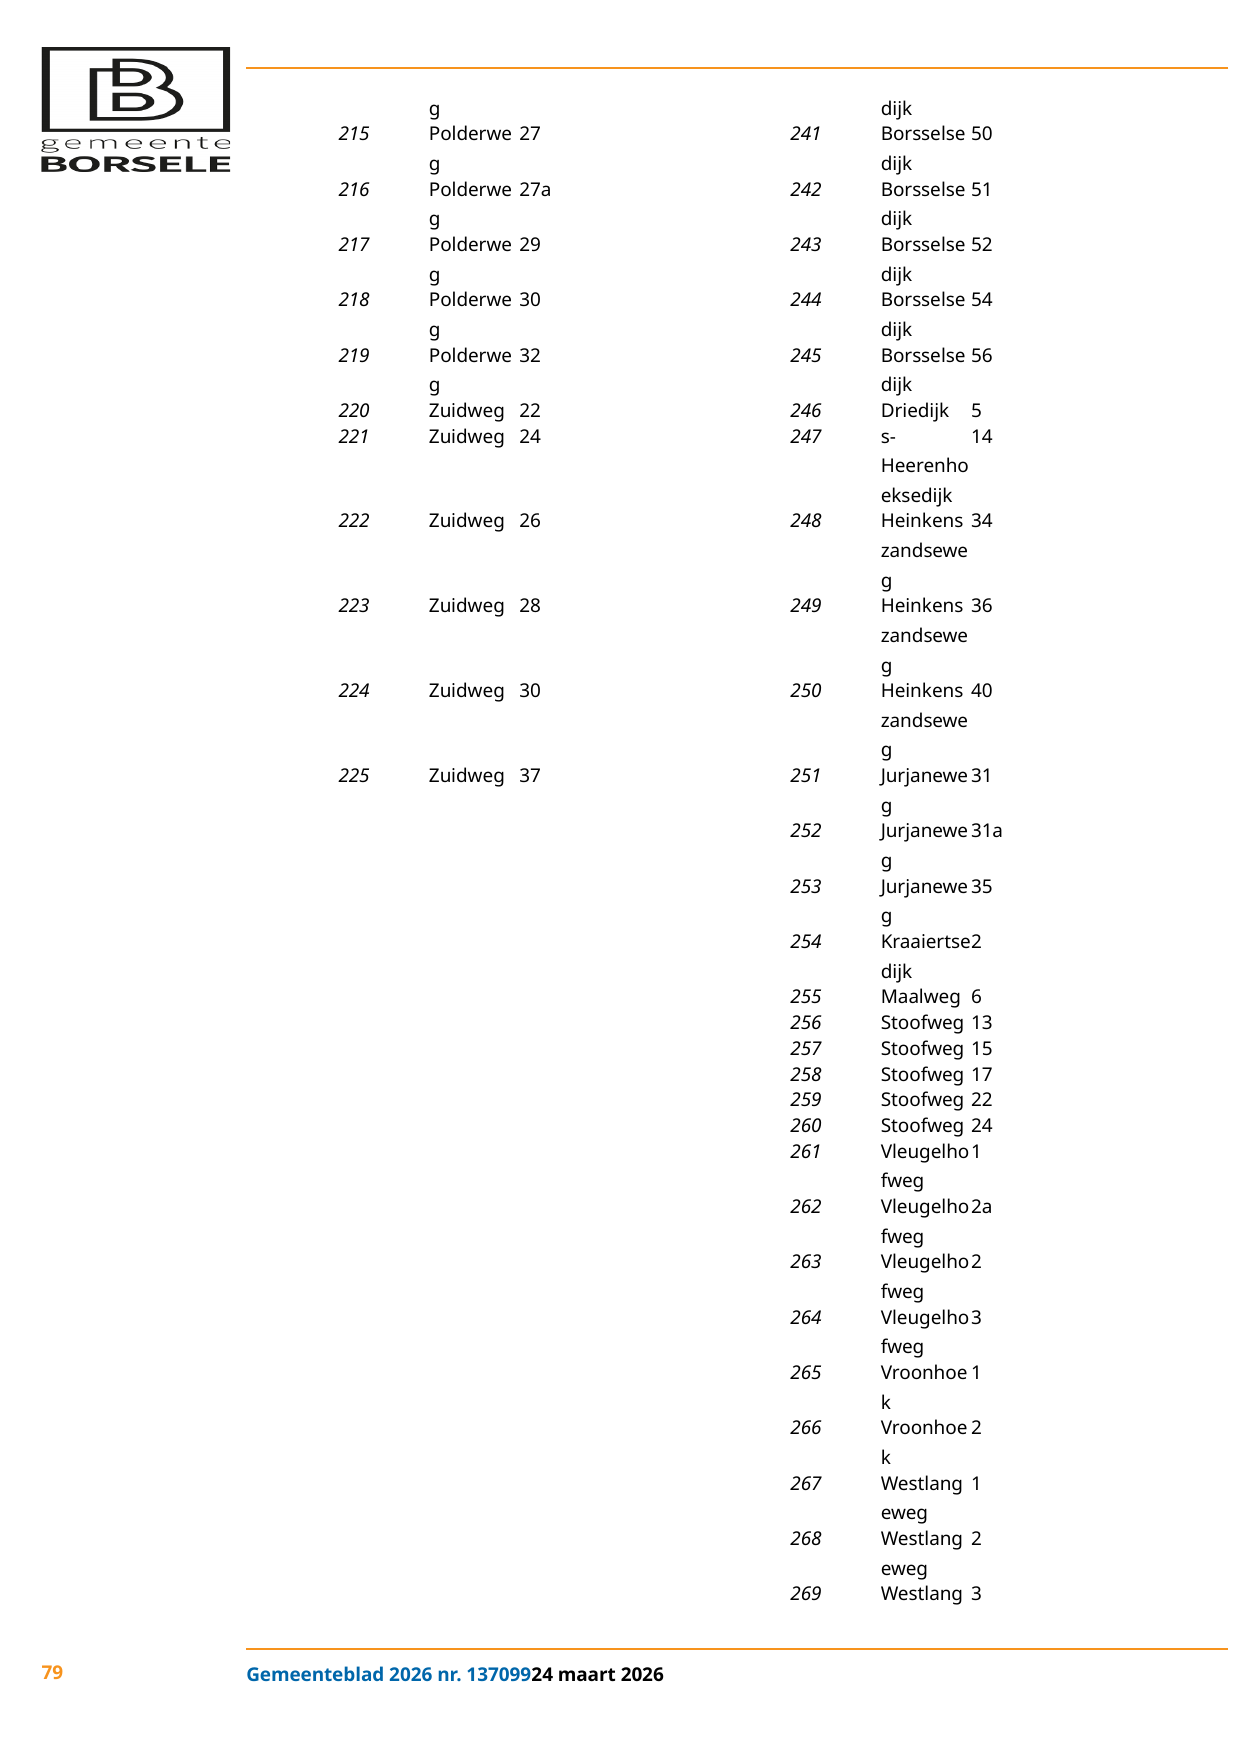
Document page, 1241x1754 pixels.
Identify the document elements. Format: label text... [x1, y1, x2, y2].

table_cell [609, 1112, 700, 1138]
table_cell Maalweg [881, 984, 971, 1009]
table_cell [519, 1249, 609, 1304]
table_cell [429, 1581, 519, 1606]
table_cell 22 [971, 1087, 1061, 1112]
table_cell 2 [971, 1525, 1061, 1581]
table_cell Zuidweg [429, 397, 519, 423]
table_cell [519, 1359, 609, 1414]
table_cell 242 [790, 176, 881, 231]
table_cell [519, 873, 609, 928]
table_cell [338, 1249, 429, 1304]
table_cell Jurjaneweg [881, 763, 971, 818]
table_cell [248, 763, 338, 818]
table_cell Stoofweg [881, 1061, 971, 1087]
table_cell [700, 286, 790, 342]
table_cell [248, 176, 338, 231]
table_cell [519, 1061, 609, 1087]
table_cell [609, 1035, 700, 1061]
table_cell 37 [519, 763, 609, 818]
table_cell Borsselsedijk [881, 176, 971, 231]
table_cell [519, 1035, 609, 1061]
table_cell [700, 508, 790, 593]
table_cell Vroonhoek [881, 1415, 971, 1470]
table_cell [700, 1415, 790, 1470]
table_cell [609, 231, 700, 286]
table_cell [248, 1061, 338, 1087]
table_cell 253 [790, 873, 881, 928]
table_cell 17 [971, 1061, 1061, 1087]
table_cell 6 [971, 984, 1061, 1009]
table_cell 52 [971, 231, 1061, 286]
table_cell [1061, 286, 1152, 342]
table_cell [248, 1193, 338, 1249]
table_cell [1061, 1061, 1152, 1087]
table_cell [700, 1061, 790, 1087]
table_cell 24 [971, 1112, 1061, 1138]
table_cell [609, 95, 700, 121]
table_cell 26 [519, 508, 609, 593]
table_cell 268 [790, 1525, 881, 1581]
table_cell [338, 928, 429, 984]
table_cell [1061, 873, 1152, 928]
table_cell 27 [519, 121, 609, 176]
table_cell 223 [338, 593, 429, 677]
table_cell [519, 1009, 609, 1035]
table_cell [1061, 1359, 1152, 1414]
table_cell [1061, 1193, 1152, 1249]
table_cell 2a [971, 1193, 1061, 1249]
table_cell [609, 1359, 700, 1414]
table_cell [609, 1009, 700, 1035]
table_cell [429, 1193, 519, 1249]
table_cell [519, 1087, 609, 1112]
table_cell Jurjaneweg [881, 873, 971, 928]
table_cell 219 [338, 342, 429, 397]
table_cell 5 [971, 397, 1061, 423]
table_cell Westlangeweg [881, 1525, 971, 1581]
table_cell 29 [519, 231, 609, 286]
table_cell Vroonhoek [881, 1359, 971, 1414]
table_cell [1061, 95, 1152, 121]
table_cell [248, 678, 338, 762]
table_cell [700, 593, 790, 677]
table_cell [519, 1525, 609, 1581]
table_cell [248, 1415, 338, 1470]
table_cell [700, 1470, 790, 1525]
table_cell 31a [971, 818, 1061, 873]
table_cell 224 [338, 678, 429, 762]
table_cell 244 [790, 286, 881, 342]
table_cell 252 [790, 818, 881, 873]
table_cell [248, 1009, 338, 1035]
table_cell [248, 1470, 338, 1525]
table_cell [338, 1525, 429, 1581]
table_cell [1061, 1470, 1152, 1525]
table_cell [248, 593, 338, 677]
table_cell [248, 286, 338, 342]
table_cell 1 [971, 1138, 1061, 1193]
table_cell [248, 1581, 338, 1606]
table_cell Vleugelhofweg [881, 1304, 971, 1359]
table_cell [609, 763, 700, 818]
table_cell Polderweg [429, 121, 519, 176]
table_cell [338, 1009, 429, 1035]
table_cell [609, 1415, 700, 1470]
table_cell [1061, 593, 1152, 677]
table_cell [609, 342, 700, 397]
table_cell [248, 342, 338, 397]
table_cell [700, 678, 790, 762]
table_cell 28 [519, 593, 609, 677]
table_cell [1061, 1525, 1152, 1581]
table_cell [609, 593, 700, 677]
picture [41, 47, 231, 172]
table_cell [1061, 984, 1152, 1009]
table_cell [248, 984, 338, 1009]
table_cell [609, 1249, 700, 1304]
table_cell [700, 423, 790, 508]
table_cell [700, 1087, 790, 1112]
table_cell [700, 397, 790, 423]
table_cell 225 [338, 763, 429, 818]
table_cell Heinkenszandseweg [881, 678, 971, 762]
table_cell 3 [971, 1581, 1061, 1606]
table_cell 269 [790, 1581, 881, 1606]
table_cell [429, 1415, 519, 1470]
table_cell 256 [790, 1009, 881, 1035]
table_cell [338, 984, 429, 1009]
table_cell [790, 95, 881, 121]
table_cell 3 [971, 1304, 1061, 1359]
table_cell [338, 1581, 429, 1606]
table_cell [700, 1249, 790, 1304]
table_cell [609, 508, 700, 593]
table_cell 24 [519, 423, 609, 508]
table_cell Driedijk [881, 397, 971, 423]
table_cell [429, 1304, 519, 1359]
table_cell [248, 1525, 338, 1581]
table_cell [248, 397, 338, 423]
table_cell [338, 1415, 429, 1470]
table_cell Westlang [881, 1581, 971, 1606]
table_cell Stoofweg [881, 1112, 971, 1138]
table_cell 220 [338, 397, 429, 423]
table_cell [700, 1525, 790, 1581]
table_cell [700, 873, 790, 928]
table_cell [429, 1525, 519, 1581]
table_cell [700, 763, 790, 818]
table_cell [700, 1581, 790, 1606]
table_cell 14 [971, 423, 1061, 508]
table_cell Polderweg [429, 286, 519, 342]
table_cell [429, 1009, 519, 1035]
table_cell Stoofweg [881, 1087, 971, 1112]
table_cell [1061, 1304, 1152, 1359]
table_cell [519, 1581, 609, 1606]
table_cell [700, 984, 790, 1009]
table_cell s-Heerenhoeksedijk [881, 423, 971, 508]
table_cell Westlangeweg [881, 1470, 971, 1525]
table_cell [700, 1304, 790, 1359]
table_cell 245 [790, 342, 881, 397]
table_cell [1061, 1087, 1152, 1112]
table_cell [1061, 1009, 1152, 1035]
table_cell [429, 1087, 519, 1112]
table_cell [519, 1112, 609, 1138]
table_cell [248, 508, 338, 593]
table_cell [1061, 176, 1152, 231]
table_cell 216 [338, 176, 429, 231]
table_cell 251 [790, 763, 881, 818]
table_cell 35 [971, 873, 1061, 928]
table_cell Borsselsedijk [881, 231, 971, 286]
table_cell [609, 176, 700, 231]
table_cell [248, 1359, 338, 1414]
table_cell Zuidweg [429, 423, 519, 508]
table_cell 56 [971, 342, 1061, 397]
table_cell [1061, 763, 1152, 818]
table_cell dijk [881, 95, 971, 121]
table_cell [338, 1112, 429, 1138]
table_cell [1061, 231, 1152, 286]
table_cell [609, 1138, 700, 1193]
table_cell 263 [790, 1249, 881, 1304]
table_cell 260 [790, 1112, 881, 1138]
table_cell 54 [971, 286, 1061, 342]
table_cell [429, 818, 519, 873]
table_cell [1061, 818, 1152, 873]
table_cell Vleugelhofweg [881, 1138, 971, 1193]
table_cell [700, 1112, 790, 1138]
table_cell 265 [790, 1359, 881, 1414]
table_cell Vleugelhofweg [881, 1193, 971, 1249]
table_cell [971, 95, 1061, 121]
table_cell [700, 1359, 790, 1414]
table_cell [700, 1138, 790, 1193]
table_cell Polderweg [429, 342, 519, 397]
table_cell [700, 818, 790, 873]
table_cell [338, 1087, 429, 1112]
table_cell 1 [971, 1470, 1061, 1525]
table_cell [609, 1061, 700, 1087]
table_cell [609, 397, 700, 423]
table_cell [519, 1470, 609, 1525]
table_cell [609, 873, 700, 928]
table_cell [700, 928, 790, 984]
table_cell [700, 95, 790, 121]
table_cell 249 [790, 593, 881, 677]
table_cell 243 [790, 231, 881, 286]
table_cell 27a [519, 176, 609, 231]
table_cell Borsselsedijk [881, 286, 971, 342]
table_cell 40 [971, 678, 1061, 762]
table_cell [700, 1193, 790, 1249]
table_cell [1061, 1138, 1152, 1193]
table_cell 254 [790, 928, 881, 984]
table_cell [519, 1193, 609, 1249]
table_cell [1061, 1035, 1152, 1061]
table_cell Polderweg [429, 176, 519, 231]
table_cell 15 [971, 1035, 1061, 1061]
table_cell [609, 1193, 700, 1249]
table_cell 13 [971, 1009, 1061, 1035]
table_cell 32 [519, 342, 609, 397]
table_cell [429, 984, 519, 1009]
table_cell [429, 1470, 519, 1525]
table_cell 262 [790, 1193, 881, 1249]
table_cell [248, 873, 338, 928]
table_cell [609, 928, 700, 984]
table_cell 2 [971, 1249, 1061, 1304]
table_cell 259 [790, 1087, 881, 1112]
table_cell [338, 1359, 429, 1414]
table_cell [700, 176, 790, 231]
table_cell [429, 1249, 519, 1304]
table_cell Kraaiertsedijk [881, 928, 971, 984]
table_cell [609, 1304, 700, 1359]
table_cell [338, 1193, 429, 1249]
table_cell Vleugelhofweg [881, 1249, 971, 1304]
table_cell 222 [338, 508, 429, 593]
table_cell [1061, 928, 1152, 984]
table_cell [519, 1304, 609, 1359]
table_cell [1061, 1112, 1152, 1138]
table_cell [248, 1112, 338, 1138]
table_cell 2 [971, 1415, 1061, 1470]
table_cell [1061, 121, 1152, 176]
table_cell [248, 1249, 338, 1304]
table_cell 2 [971, 928, 1061, 984]
table_cell [609, 818, 700, 873]
table_cell Zuidweg [429, 763, 519, 818]
table_cell Borsselsedijk [881, 342, 971, 397]
table_cell [609, 1581, 700, 1606]
table_cell 258 [790, 1061, 881, 1087]
table_cell Zuidweg [429, 508, 519, 593]
table_cell 30 [519, 286, 609, 342]
table_cell [338, 1138, 429, 1193]
table_cell [1061, 397, 1152, 423]
table_cell Heinkenszandseweg [881, 593, 971, 677]
table_cell [429, 1112, 519, 1138]
table_cell [700, 1009, 790, 1035]
table_cell [429, 928, 519, 984]
table_cell [1061, 423, 1152, 508]
table_cell 1 [971, 1359, 1061, 1414]
table_cell 247 [790, 423, 881, 508]
table_cell Stoofweg [881, 1009, 971, 1035]
table_cell [429, 1138, 519, 1193]
table_cell [609, 423, 700, 508]
table_cell 217 [338, 231, 429, 286]
table_cell [700, 231, 790, 286]
table_cell [1061, 1415, 1152, 1470]
table_cell [248, 1035, 338, 1061]
table_cell 264 [790, 1304, 881, 1359]
table_cell [609, 121, 700, 176]
table_cell 50 [971, 121, 1061, 176]
table_cell Zuidweg [429, 593, 519, 677]
table_cell [609, 1087, 700, 1112]
table_cell [700, 121, 790, 176]
table_cell [338, 818, 429, 873]
table_cell [338, 1470, 429, 1525]
table_cell Zuidweg [429, 678, 519, 762]
table_cell [609, 1525, 700, 1581]
table_cell [1061, 342, 1152, 397]
table_cell 248 [790, 508, 881, 593]
table_cell [248, 231, 338, 286]
table_cell 221 [338, 423, 429, 508]
table_cell [429, 1035, 519, 1061]
table_cell Heinkenszandseweg [881, 508, 971, 593]
table_cell [248, 1087, 338, 1112]
table_cell 261 [790, 1138, 881, 1193]
table_cell [338, 873, 429, 928]
table_cell [248, 818, 338, 873]
table_cell [248, 928, 338, 984]
table_cell Borsselsedijk [881, 121, 971, 176]
table_cell [519, 95, 609, 121]
table_cell [429, 1061, 519, 1087]
table_cell [1061, 1581, 1152, 1606]
table_cell 267 [790, 1470, 881, 1525]
table_cell [1061, 678, 1152, 762]
table_cell [700, 1035, 790, 1061]
table_cell [519, 818, 609, 873]
table_cell [519, 984, 609, 1009]
table_cell 30 [519, 678, 609, 762]
table_cell 31 [971, 763, 1061, 818]
table_cell [609, 286, 700, 342]
table_cell [609, 678, 700, 762]
table_cell 218 [338, 286, 429, 342]
table_cell [519, 928, 609, 984]
table_cell [248, 95, 338, 121]
table_cell [519, 1138, 609, 1193]
table_cell [338, 1061, 429, 1087]
table_cell [248, 121, 338, 176]
table_cell Jurjaneweg [881, 818, 971, 873]
table_cell Polderweg [429, 231, 519, 286]
table_cell 34 [971, 508, 1061, 593]
table_cell [1061, 508, 1152, 593]
table_cell Stoofweg [881, 1035, 971, 1061]
table_cell [338, 1304, 429, 1359]
table_cell [1061, 1249, 1152, 1304]
table_cell 250 [790, 678, 881, 762]
table_cell [429, 873, 519, 928]
table_cell [248, 1304, 338, 1359]
table_cell [609, 984, 700, 1009]
table_cell 51 [971, 176, 1061, 231]
table_cell 241 [790, 121, 881, 176]
table_cell [248, 1138, 338, 1193]
table_cell 257 [790, 1035, 881, 1061]
table_cell [248, 423, 338, 508]
table_cell [519, 1415, 609, 1470]
table_cell g [429, 95, 519, 121]
table_cell 215 [338, 121, 429, 176]
table_cell 266 [790, 1415, 881, 1470]
table_cell [338, 1035, 429, 1061]
table_cell [700, 342, 790, 397]
table_cell 36 [971, 593, 1061, 677]
table_cell 246 [790, 397, 881, 423]
table_cell [338, 95, 429, 121]
table_cell 22 [519, 397, 609, 423]
table_cell 255 [790, 984, 881, 1009]
table_cell [609, 1470, 700, 1525]
table_cell [429, 1359, 519, 1414]
